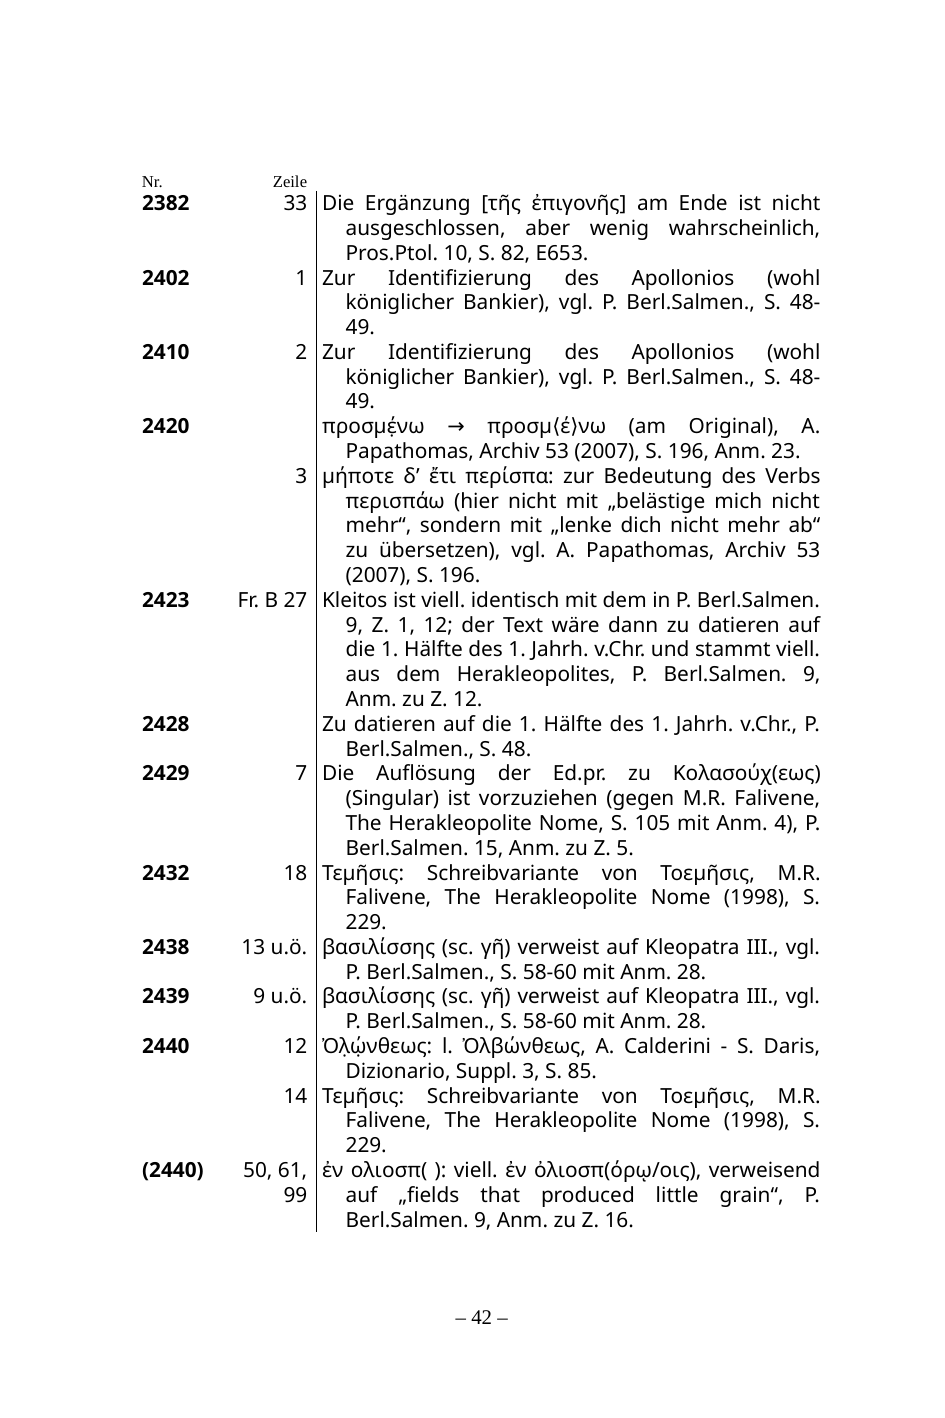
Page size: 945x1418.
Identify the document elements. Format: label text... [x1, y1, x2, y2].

table_cell Zu datieren auf die 1. Hälfte des 1. Jahrh. v.Chr., P. Berl.Salmen., S. 48. [317, 711, 827, 761]
table_cell 2 [224, 340, 316, 414]
table_cell 2410 [136, 340, 224, 414]
table_cell 2423 [136, 588, 224, 711]
table_cell Zur Identifizierung des Apollonios (wohl königlicher Bankier), vgl. P. Berl.Salmen., S. 48-49. [317, 265, 827, 339]
table_cell Ὀλ̣ώ̣νθεως: l. Ὀλβώνθεως, A. Calderini - S. Daris, Dizionario, Suppl. 3, S. 85. [317, 1034, 827, 1083]
table_cell [224, 414, 316, 463]
table_cell 13 u.ö. [224, 935, 316, 984]
table_cell 2438 [136, 935, 224, 984]
table_cell Kleitos ist viell. identisch mit dem in P. Berl.Salmen. 9, Z. 1, 12; der Text wäre dann zu datieren auf die 1. Hälfte des 1. Jahrh. v.Chr. und stammt viell. aus dem Herakleopolites, P. Berl.Salmen. 9, Anm. zu Z. 12. [317, 588, 827, 711]
table_cell 2382 [136, 191, 224, 265]
table_cell 7 [224, 761, 316, 860]
table_cell 9 u.ö. [224, 984, 316, 1034]
table_cell 33 [224, 191, 316, 265]
table_cell Τεμῆσις: Schreibvariante von Τοεμῆσις, M.R. Falivene, The Herakleopolite Nome (1998), S. 229. [317, 1083, 827, 1158]
table_cell 18 [224, 860, 316, 934]
table_cell 2428 [136, 711, 316, 761]
table_cell 1 [224, 265, 316, 339]
table_cell 14 [224, 1083, 316, 1158]
table_cell [136, 1083, 224, 1158]
table_cell 2402 [136, 265, 224, 339]
table_cell 2429 [136, 761, 224, 860]
table_cell (2440) [136, 1158, 224, 1232]
table_cell 2420 [136, 414, 224, 463]
table_cell Τεμῆσις: Schreibvariante von Τοεμῆσις, M.R. Falivene, The Herakleopolite Nome (1998), S. 229. [317, 860, 827, 934]
table_cell βασιλίσσης (sc. γῆ) verweist auf Kleopatra III., vgl. P. Berl.Salmen., S. 58-60 mit Anm. 28. [317, 984, 827, 1034]
table_cell 2440 [136, 1034, 224, 1083]
table_cell 3 [224, 464, 316, 587]
table_cell Fr. B 27 [224, 588, 316, 711]
table_cell 12 [224, 1034, 316, 1083]
table_cell προσμέ̣νω → προσμ⟨έ⟩νω (am Original), A. Papathomas, Archiv 53 (2007), S. 196, Anm. 23. [317, 414, 827, 463]
table_cell μήποτε δʼ ἔτι περίσπα: zur Bedeutung des Verbs περισπάω (hier nicht mit „belästige mich nicht mehr“, sondern mit „lenke dich nicht mehr ab“ zu übersetzen), vgl. A. Papathomas, Archiv 53 (2007), S. 196. [317, 464, 827, 587]
table_cell 2439 [136, 984, 224, 1034]
table_cell ἐν ολιοσπ( ): viell. ἐν ὀλιοσπ(όρῳ/οις), verweisend auf „fields that produced little grain“, P. Berl.Salmen. 9, Anm. zu Z. 16. [317, 1158, 827, 1232]
table_cell Zur Identifizierung des Apollonios (wohl königlicher Bankier), vgl. P. Berl.Salmen., S. 48-49. [317, 340, 827, 414]
table_cell [136, 464, 224, 587]
table_cell 50, 61, 99 [224, 1158, 316, 1232]
table_cell Die Auflösung der Ed.pr. zu Κολασούχ(εως) (Singular) ist vorzuziehen (gegen M.R. Falivene, The Herakleopolite Nome, S. 105 mit Anm. 4), P. Berl.Salmen. 15, Anm. zu Z. 5. [317, 761, 827, 860]
table_cell βασιλίσσης (sc. γῆ) verweist auf Kleopatra III., vgl. P. Berl.Salmen., S. 58-60 mit Anm. 28. [317, 935, 827, 984]
table_cell Die Ergänzung [τῆς ἐπιγονῆς] am Ende ist nicht ausgeschlossen, aber wenig wahrscheinlich, Pros.Ptol. 10, S. 82, E653. [317, 191, 827, 265]
table_cell 2432 [136, 860, 224, 934]
